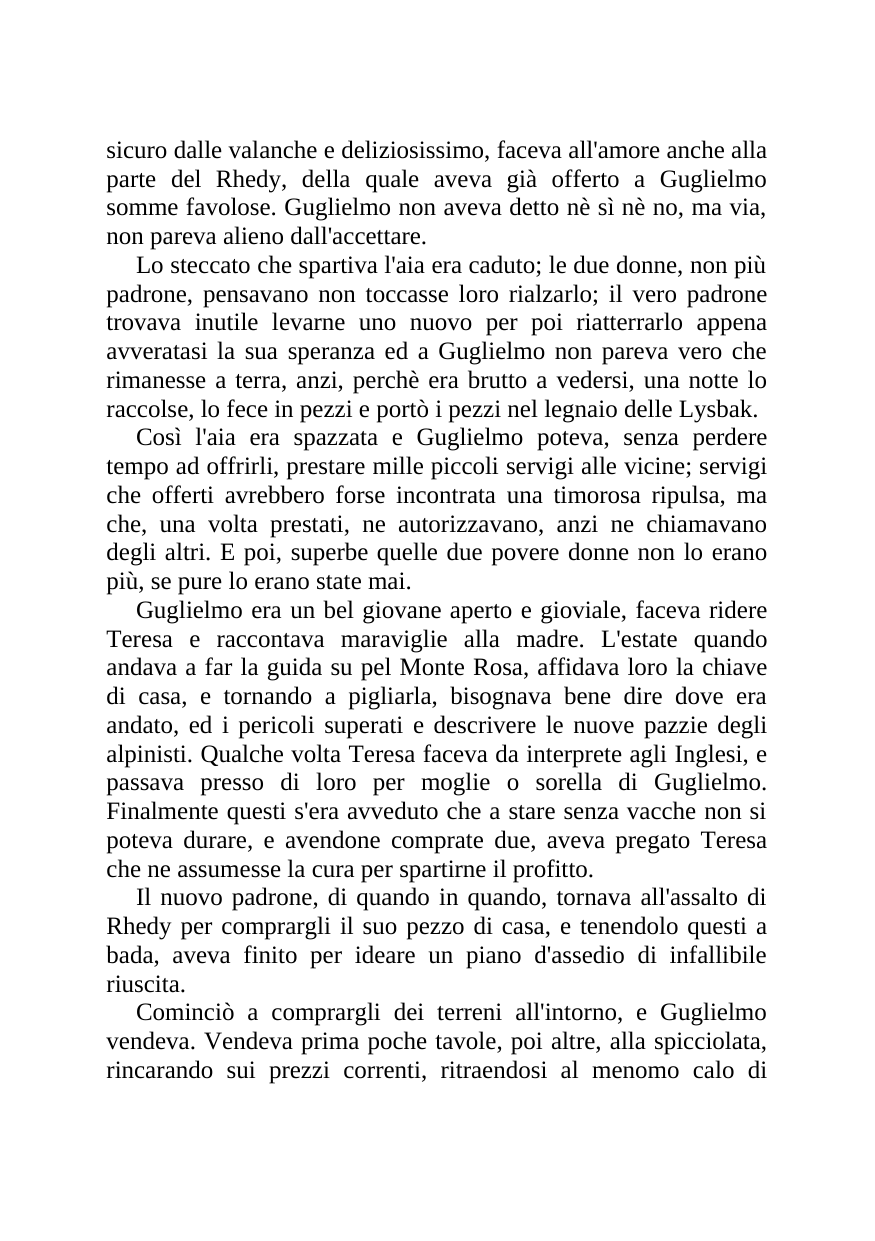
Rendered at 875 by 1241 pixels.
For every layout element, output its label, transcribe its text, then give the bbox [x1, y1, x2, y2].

text Così l'aia era spazzata e Guglielmo poteva, senza perdere tempo ad offrirli, prestare mille piccoli servigi alle vicine; servigi che offerti avrebbero forse incontrata una timorosa ripulsa, ma che, una volta prestati, ne autorizzavano, anzi ne chiamavano degli altri. E poi, superbe quelle due povere donne non lo erano più, se pure lo erano state mai. [106, 422, 768, 595]
text sicuro dalle valanche e deliziosissimo, faceva all'amore anche alla parte del Rhedy, della quale aveva già offerto a Guglielmo somme favolose. Guglielmo non aveva detto nè sì nè no, ma via, non pareva alieno dall'accettare. [106, 135, 768, 250]
text Guglielmo era un bel giovane aperto e gioviale, faceva ridere Teresa e raccontava maraviglie alla madre. L'estate quando andava a far la guida su pel Monte Rosa, affidava loro la chiave di casa, e tornando a pigliarla, bisognava bene dire dove era andato, ed i pericoli superati e descrivere le nuove pazzie degli alpinisti. Qualche volta Teresa faceva da interprete agli Inglesi, e passava presso di loro per moglie o sorella di Guglielmo. Finalmente questi s'era avveduto che a stare senza vacche non si poteva durare, e avendone comprate due, aveva pregato Teresa che ne assumesse la cura per spartirne il profitto. [106, 595, 768, 882]
text Il nuovo padrone, di quando in quando, tornava all'assalto di Rhedy per comprargli il suo pezzo di casa, e tenendolo questi a bada, aveva finito per ideare un piano d'assedio di infallibile riuscita. [106, 882, 768, 997]
text Cominciò a comprargli dei terreni all'intorno, e Guglielmo vendeva. Vendeva prima poche tavole, poi altre, alla spicciolata, rincarando sui prezzi correnti, ritraendosi al menomo calo di [106, 997, 768, 1084]
text Lo steccato che spartiva l'aia era caduto; le due donne, non più padrone, pensavano non toccasse loro rialzarlo; il vero padrone trovava inutile levarne uno nuovo per poi riatterrarlo appena avveratasi la sua speranza ed a Guglielmo non pareva vero che rimanesse a terra, anzi, perchè era brutto a vedersi, una notte lo raccolse, lo fece in pezzi e portò i pezzi nel legnaio delle Lysbak. [106, 250, 768, 422]
